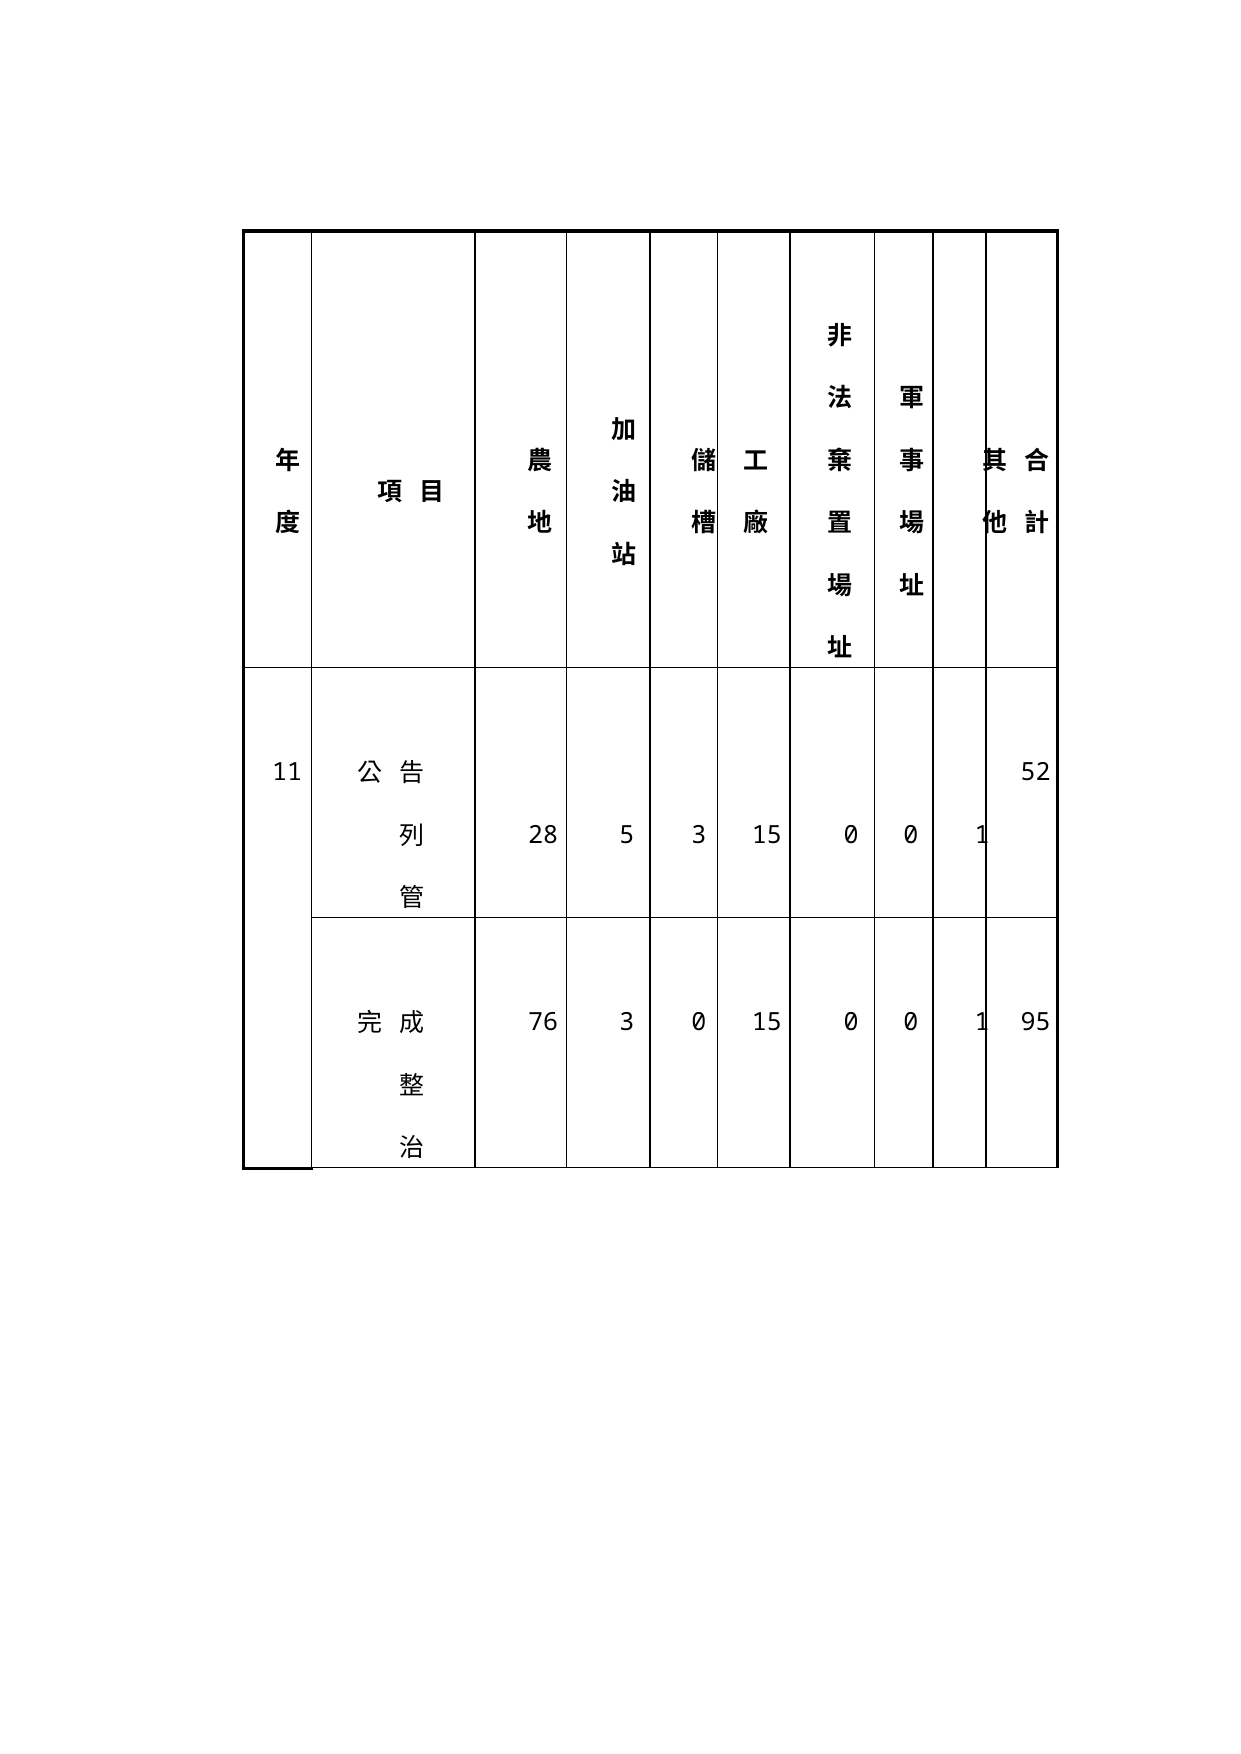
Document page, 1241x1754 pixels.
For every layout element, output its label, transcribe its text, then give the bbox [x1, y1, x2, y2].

table_cell 52 [987, 668, 1056, 917]
table_cell 76 [476, 918, 566, 1167]
table_header 合計 [987, 233, 1056, 667]
table_cell 15 [718, 668, 789, 917]
table_header 軍事場址 [875, 233, 932, 667]
table_header 年度 [245, 233, 311, 667]
table_cell 完成整治 [312, 918, 474, 1167]
table_cell 110/4 [245, 668, 311, 1167]
table_header 其他 [934, 233, 985, 667]
table_cell 0 [651, 918, 717, 1167]
table_cell 95 [987, 918, 1056, 1167]
table_cell 15 [718, 918, 789, 1167]
table_cell 公告列管 [312, 668, 474, 917]
table_header 工廠 [718, 233, 789, 667]
table_cell 5 [567, 668, 649, 917]
table_header 儲槽 [651, 233, 717, 667]
table_header 項目 [312, 233, 474, 667]
table_cell 3 [651, 668, 717, 917]
table_header 非法棄置場址 [791, 233, 874, 667]
table_cell 0 [791, 668, 874, 917]
table_cell 0 [791, 918, 874, 1167]
table_cell 3 [567, 918, 649, 1167]
table_header 加油站 [567, 233, 649, 667]
table_cell 0 [875, 668, 932, 917]
table_cell 1 [934, 918, 985, 1167]
table_header 農地 [476, 233, 566, 667]
table_cell 1 [934, 668, 985, 917]
table_cell 28 [476, 668, 566, 917]
table_cell 0 [875, 918, 932, 1167]
